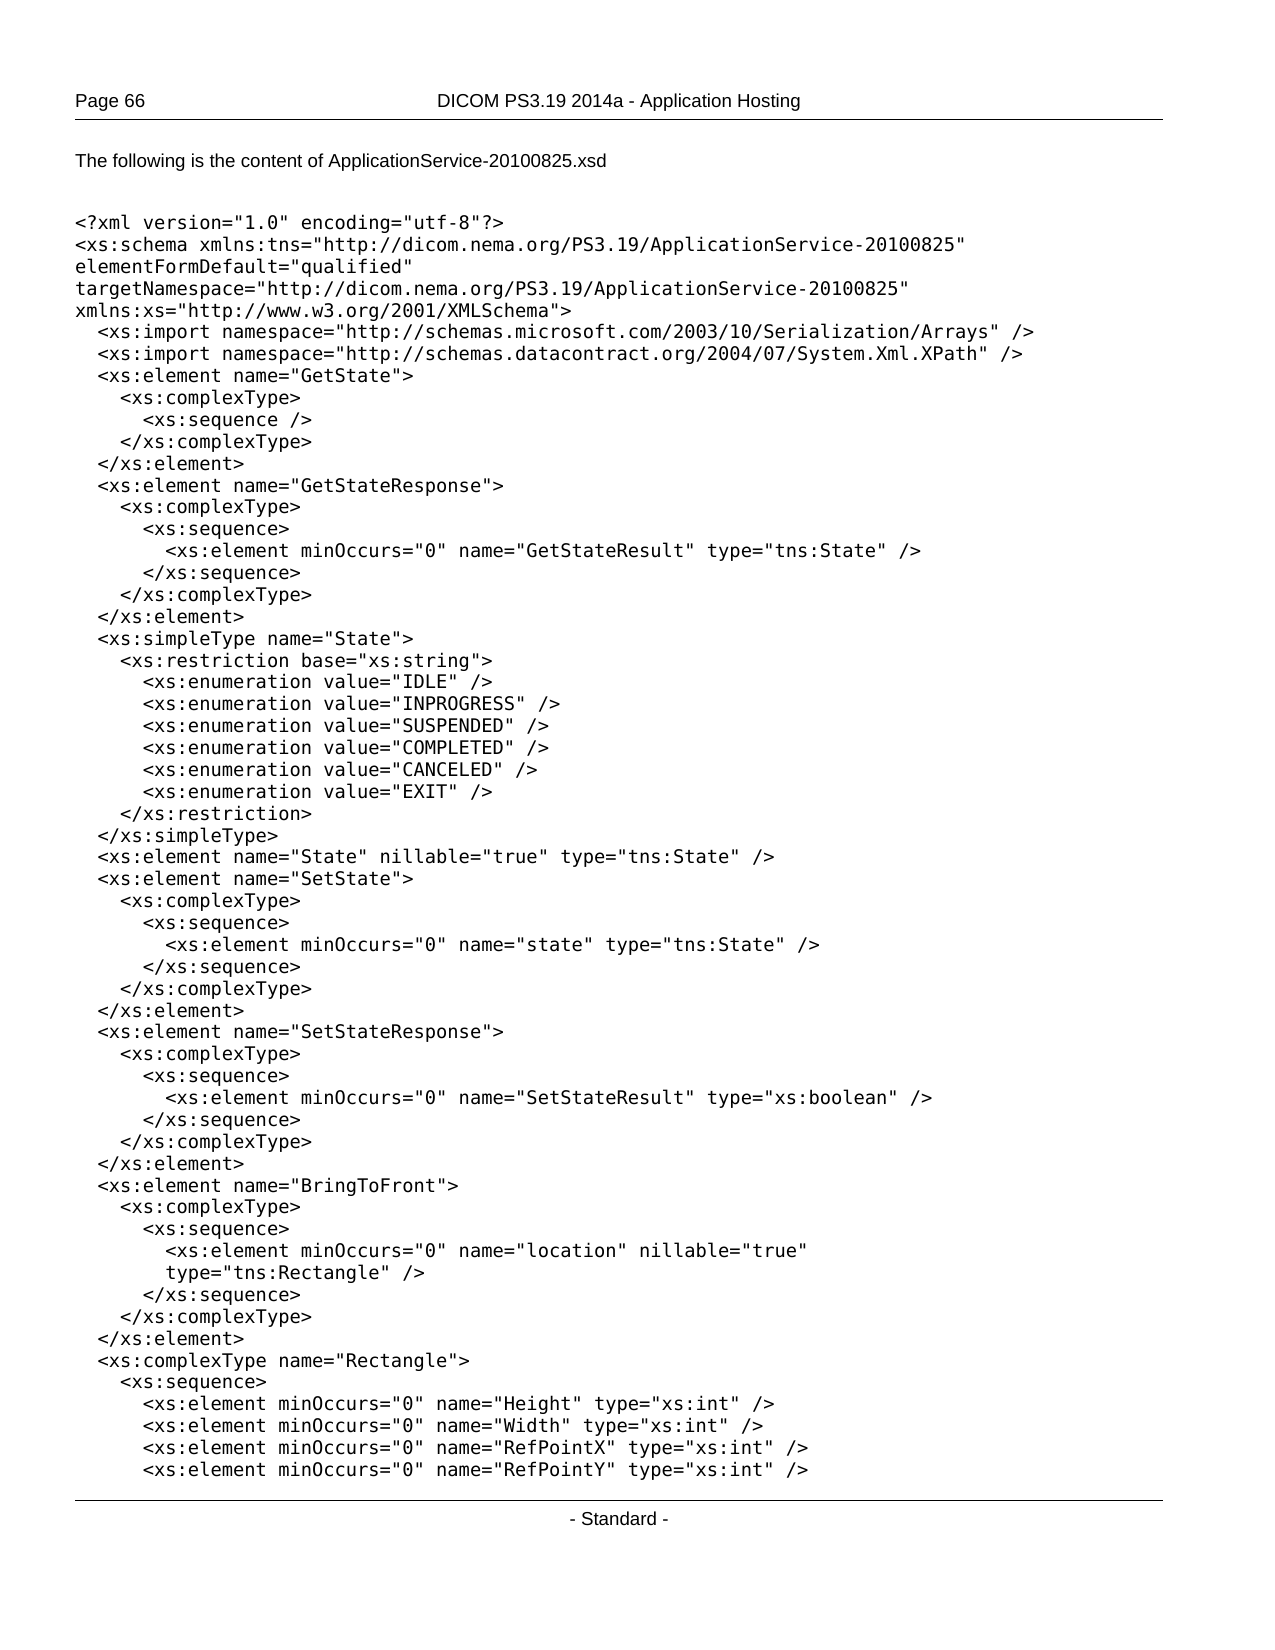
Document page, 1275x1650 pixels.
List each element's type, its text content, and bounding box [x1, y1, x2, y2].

text <?xml version="1.0" encoding="utf-8"?> <xs:schema xmlns:tns="http://dicom.nema.org/PS3.19/ApplicationService-20100825" elementFormDefault="qualified" targetNamespace="http://dicom.nema.org/PS3.19/ApplicationService-20100825" xmlns:xs="http://www.w3.org/2001/XMLSchema"> <xs:import namespace="http://schemas.microsoft.com/2003/10/Serialization/Arrays" /> <xs:import namespace="http://schemas.datacontract.org/2004/07/System.Xml.XPath" /> <xs:element name="GetState"> <xs:complexType> <xs:sequence /> </xs:complexType> </xs:element> <xs:element name="GetStateResponse"> <xs:complexType> <xs:sequence> <xs:element minOccurs="0" name="GetStateResult" type="tns:State" /> </xs:sequence> </xs:complexType> </xs:element> <xs:simpleType name="State"> <xs:restriction base="xs:string"> <xs:enumeration value="IDLE" /> <xs:enumeration value="INPROGRESS" /> <xs:enumeration value="SUSPENDED" /> <xs:enumeration value="COMPLETED" /> <xs:enumeration value="CANCELED" /> <xs:enumeration value="EXIT" /> </xs:restriction> </xs:simpleType> <xs:element name="State" nillable="true" type="tns:State" /> <xs:element name="SetState"> <xs:complexType> <xs:sequence> <xs:element minOccurs="0" name="state" type="tns:State" /> </xs:sequence> </xs:complexType> </xs:element> <xs:element name="SetStateResponse"> <xs:complexType> <xs:sequence> <xs:element minOccurs="0" name="SetStateResult" type="xs:boolean" /> </xs:sequence> </xs:complexType> </xs:element> <xs:element name="BringToFront"> <xs:complexType> <xs:sequence> <xs:element minOccurs="0" name="location" nillable="true" type="tns:Rectangle" /> </xs:sequence> </xs:complexType> </xs:element> <xs:complexType name="Rectangle"> <xs:sequence> <xs:element minOccurs="0" name="Height" type="xs:int" /> <xs:element minOccurs="0" name="Width" type="xs:int" /> <xs:element minOccurs="0" name="RefPointX" type="xs:int" /> <xs:element minOccurs="0" name="RefPointY" type="xs:int" /> [75, 190, 1162, 1481]
text The following is the content of ApplicationService-20100825.xsd [75, 150, 1162, 172]
